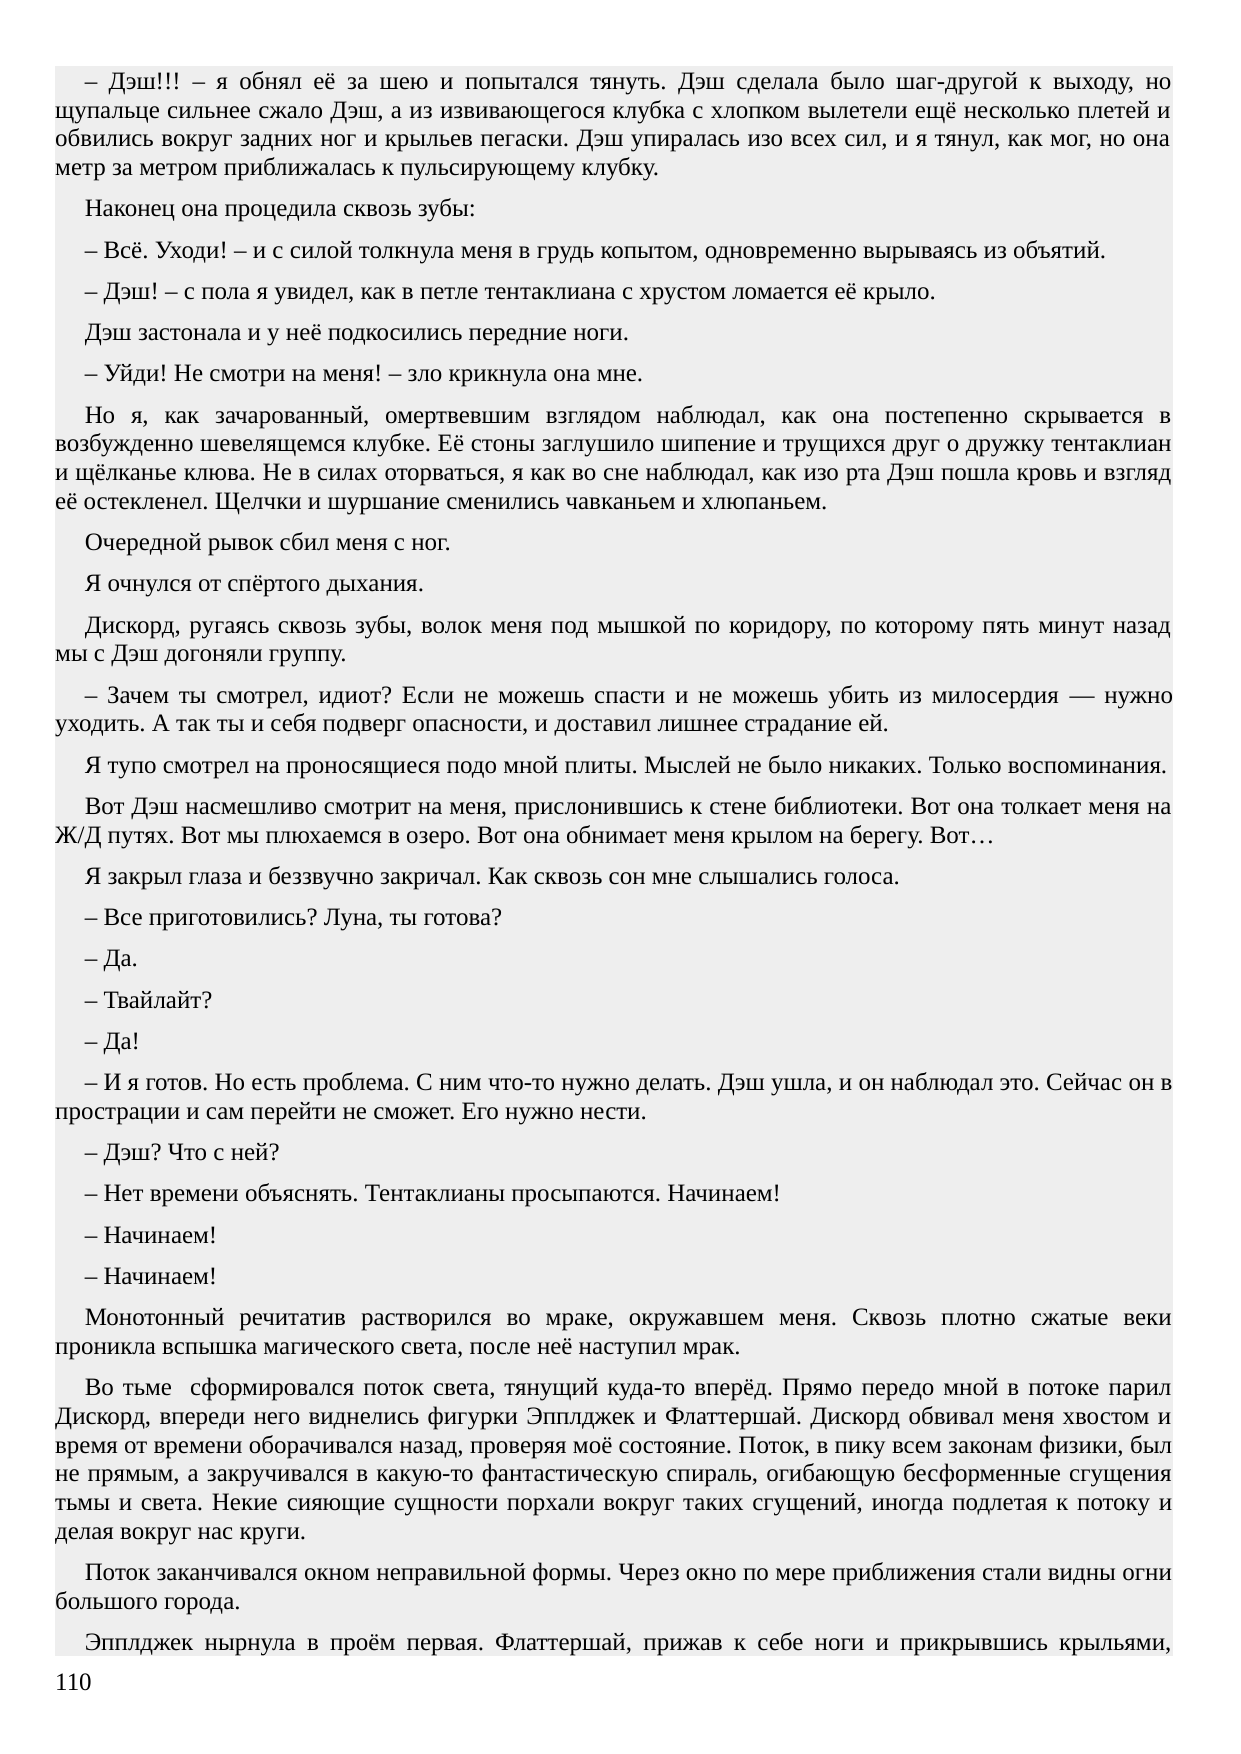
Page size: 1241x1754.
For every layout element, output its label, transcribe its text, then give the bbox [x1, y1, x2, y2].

text Поток заканчивался окном неправильной формы. Через окно по мере приближения стали видны огни большого города. [55, 1557, 1173, 1615]
text – Всё. Уходи! – и с силой толкнула меня в грудь копытом, одновременно вырываясь из объятий. [55, 235, 1173, 263]
text Я очнулся от спёртого дыхания. [55, 568, 1173, 597]
text – Начинаем! [55, 1261, 1173, 1290]
text – И я готов. Но есть проблема. С ним что-то нужно делать. Дэш ушла, и он наблюдал это. Сейчас он в прострации и сам перейти не сможет. Его нужно нести. [55, 1067, 1173, 1125]
text – Дэш! – с пола я увидел, как в петле тентаклиана с хрустом ломается её крыло. [55, 276, 1173, 305]
text – Все приготовились? Луна, ты готова? [55, 902, 1173, 931]
text Во тьме сформировался поток света, тянущий куда-то вперёд. Прямо передо мной в потоке парил Дискорд, впереди него виднелись фигурки Эпплджек и Флаттершай. Дискорд обвивал меня хвостом и время от времени оборачивался назад, проверяя моё состояние. Поток, в пику всем законам физики, был не прямым, а закручивался в какую-то фантастическую спираль, огибающую бесформенные сгущения тьмы и света. Некие сияющие сущности порхали вокруг таких сгущений, иногда подлетая к потоку и делая вокруг нас круги. [55, 1372, 1173, 1545]
text – Твайлайт? [55, 985, 1173, 1013]
text Дэш застонала и у неё подкосились передние ноги. [55, 317, 1173, 346]
text Эпплджек нырнула в проём первая. Флаттершай, прижав к себе ноги и прикрывшись крыльями, [55, 1627, 1173, 1656]
text Наконец она процедила сквозь зубы: [55, 193, 1173, 222]
text – Уйди! Не смотри на меня! – зло крикнула она мне. [55, 358, 1173, 387]
text – Да! [55, 1026, 1173, 1055]
text – Начинаем! [55, 1220, 1173, 1248]
text Монотонный речитатив растворился во мраке, окружавшем меня. Сквозь плотно сжатые веки проникла вспышка магического света, после неё наступил мрак. [55, 1302, 1173, 1360]
text Я тупо смотрел на проносящиеся подо мной плиты. Мыслей не было никаких. Только воспоминания. [55, 750, 1173, 778]
text Дискорд, ругаясь сквозь зубы, волок меня под мышкой по коридору, по которому пять минут назад мы с Дэш догоняли группу. [55, 610, 1173, 667]
text – Зачем ты смотрел, идиот? Если не можешь спасти и не можешь убить из милосердия — нужно уходить. А так ты и себя подверг опасности, и доставил лишнее страдание ей. [55, 680, 1173, 737]
text – Да. [55, 943, 1173, 972]
text – Нет времени объяснять. Тентаклианы просыпаются. Начинаем! [55, 1178, 1173, 1207]
text Очередной рывок сбил меня с ног. [55, 527, 1173, 556]
text – Дэш!!! – я обнял её за шею и попытался тянуть. Дэш сделала было шаг-другой к выходу, но щупальце сильнее сжало Дэш, а из извивающегося клубка с хлопком вылетели ещё несколько плетей и обвились вокруг задних ног и крыльев пегаски. Дэш упиралась изо всех сил, и я тянул, как мог, но она метр за метром приближалась к пульсирующему клубку. [55, 66, 1173, 181]
text Но я, как зачарованный, омертвевшим взглядом наблюдал, как она постепенно скрывается в возбужденно шевелящемся клубке. Её стоны заглушило шипение и трущихся друг о дружку тентаклиан и щёлканье клюва. Не в силах оторваться, я как во сне наблюдал, как изо рта Дэш пошла кровь и взгляд её остекленел. Щелчки и шуршание сменились чавканьем и хлюпаньем. [55, 400, 1173, 515]
text Вот Дэш насмешливо смотрит на меня, прислонившись к стене библиотеки. Вот она толкает меня на Ж/Д путях. Вот мы плюхаемся в озеро. Вот она обнимает меня крылом на берегу. Вот… [55, 791, 1173, 848]
text – Дэш? Что с ней? [55, 1137, 1173, 1166]
text Я закрыл глаза и беззвучно закричал. Как сквозь сон мне слышались голоса. [55, 861, 1173, 890]
